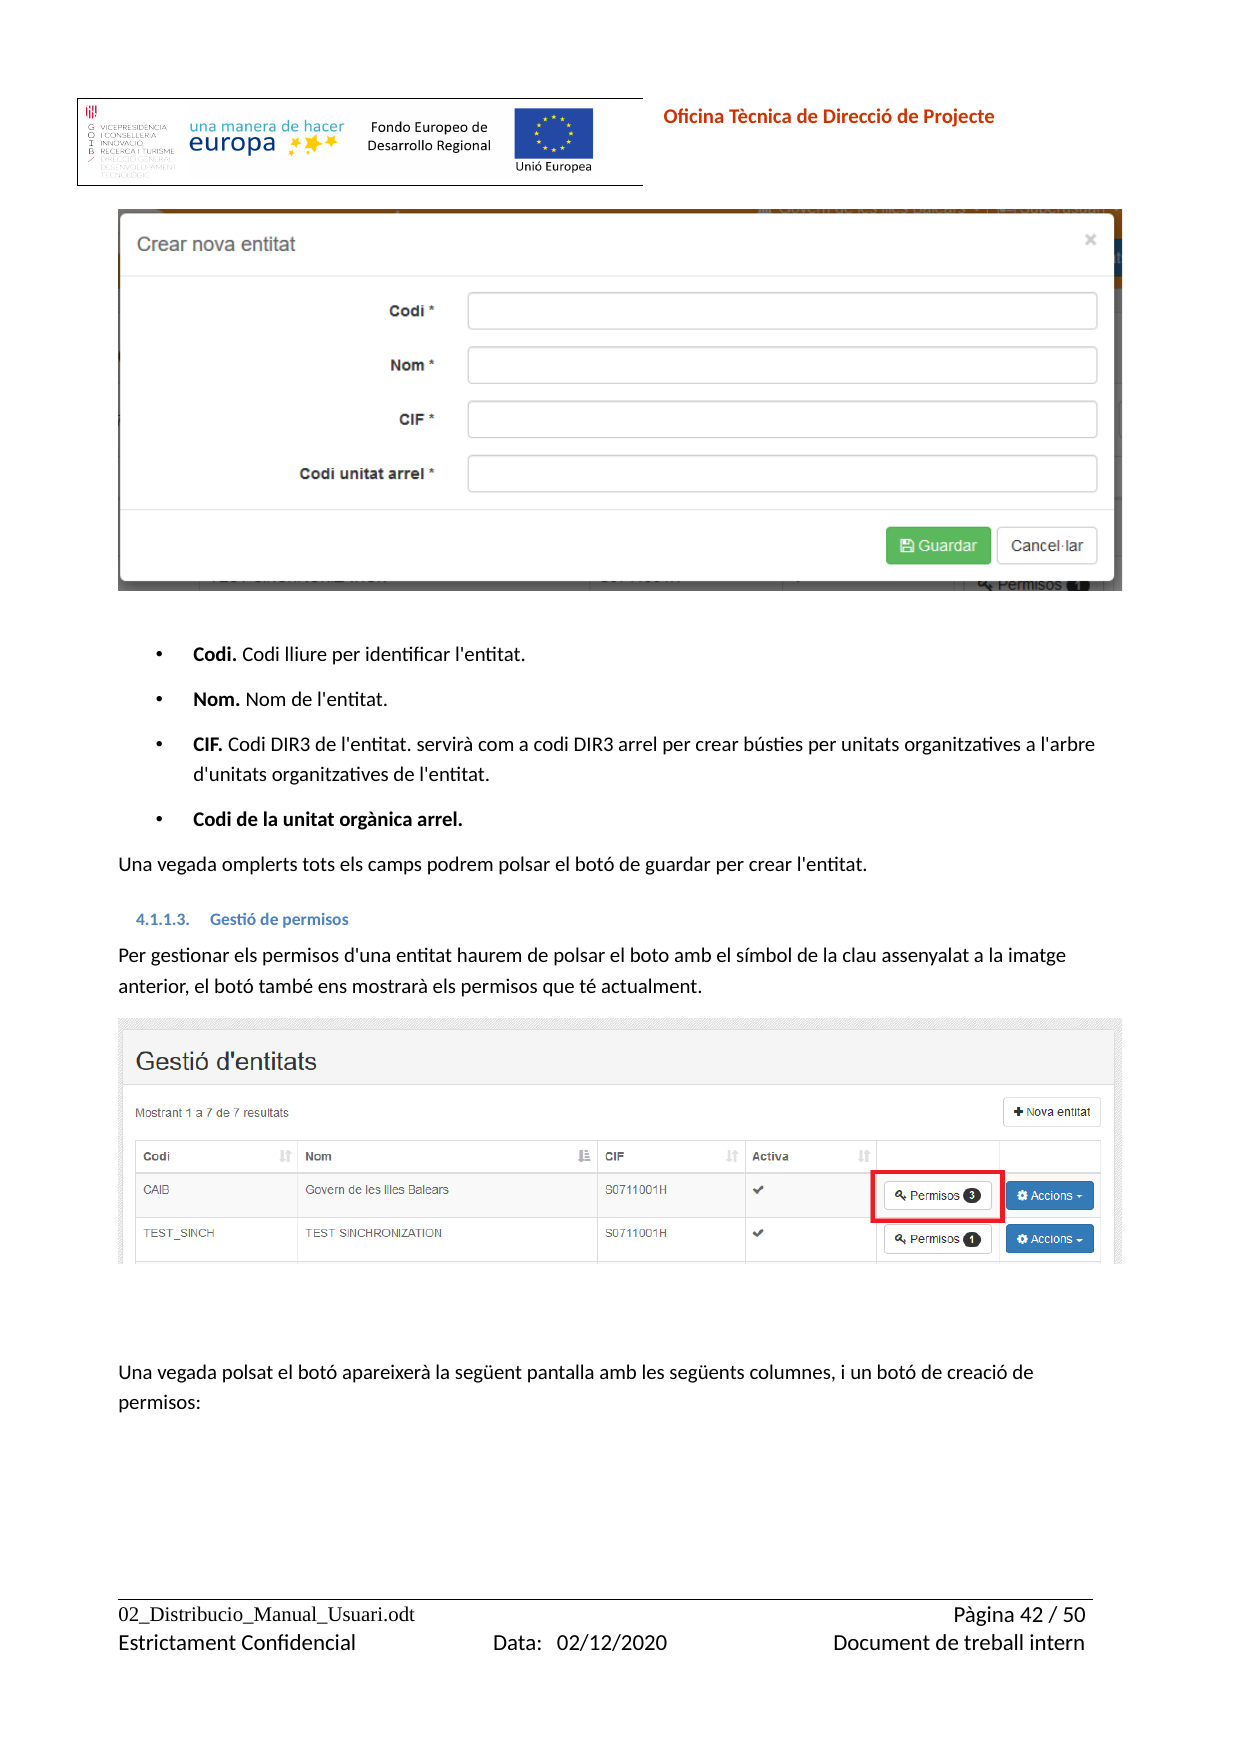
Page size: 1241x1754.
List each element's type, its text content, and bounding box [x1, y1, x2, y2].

list Nom. Nom de l'entitat. [156, 686, 1122, 711]
subtitle Gestió de permisos [136, 909, 1122, 930]
text Una vegada omplerts tots els camps podrem polsar el botó de guardar per crear l'entitat. [118, 851, 1122, 877]
list CIF. Codi DIR3 de l'entitat. servirà com a codi DIR3 arrel per crear bústies per unitats organitzatives a l'arbre d'unitats organitzatives de l'entitat. [156, 731, 1122, 787]
picture [187, 103, 599, 180]
list Codi de la unitat orgànica arrel. [156, 806, 1122, 832]
text Per gestionar els permisos d'una entitat haurem de polsar el boto amb el símbol de la clau assenyalat a la imatge anterior, el botó també ens mostrarà els permisos que té actualment. [118, 943, 1122, 998]
picture [82, 103, 181, 180]
picture [118, 209, 1123, 591]
list Codi. Codi lliure per identificar l'entitat. [156, 641, 1122, 666]
picture [118, 1018, 1123, 1264]
text Una vegada polsat el botó apareixerà la següent pantalla amb les següents columnes, i un botó de creació de permisos: [118, 1359, 1122, 1415]
